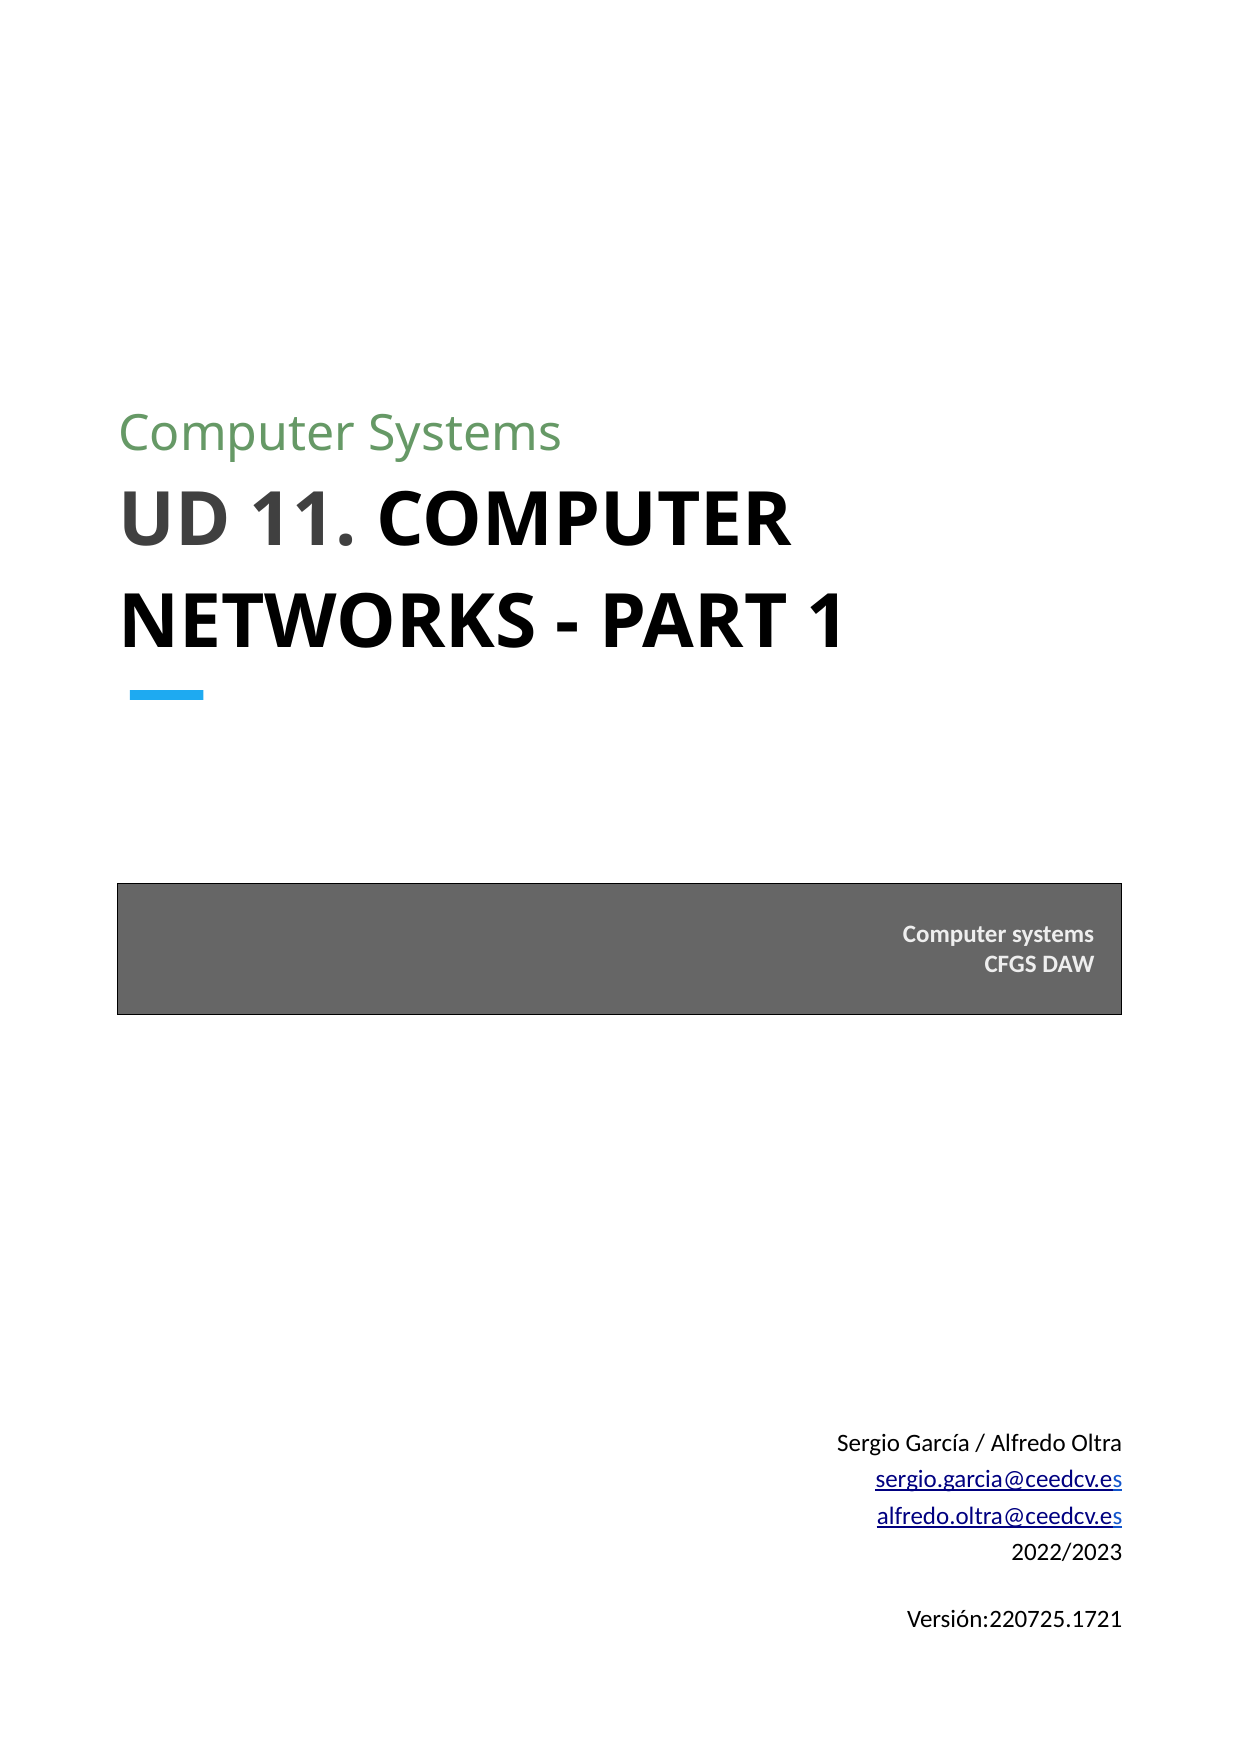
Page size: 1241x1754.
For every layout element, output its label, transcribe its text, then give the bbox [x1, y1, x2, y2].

text CFGS DAW [121, 948, 1094, 979]
text alfredo.oltra@ceedcv.es [231, 1500, 1122, 1530]
text sergio.garcia@ceedcv.es [231, 1463, 1122, 1494]
text Versión:220725.1721 [118, 1573, 1122, 1634]
text Computer Systems UD 11. Computer Networks - Part 1 [118, 397, 1122, 669]
text Computer systems [121, 918, 1094, 948]
text Sergio García / Alfredo Oltra [231, 1427, 1122, 1457]
picture [129, 690, 204, 700]
text 2022/2023 [118, 1536, 1122, 1567]
